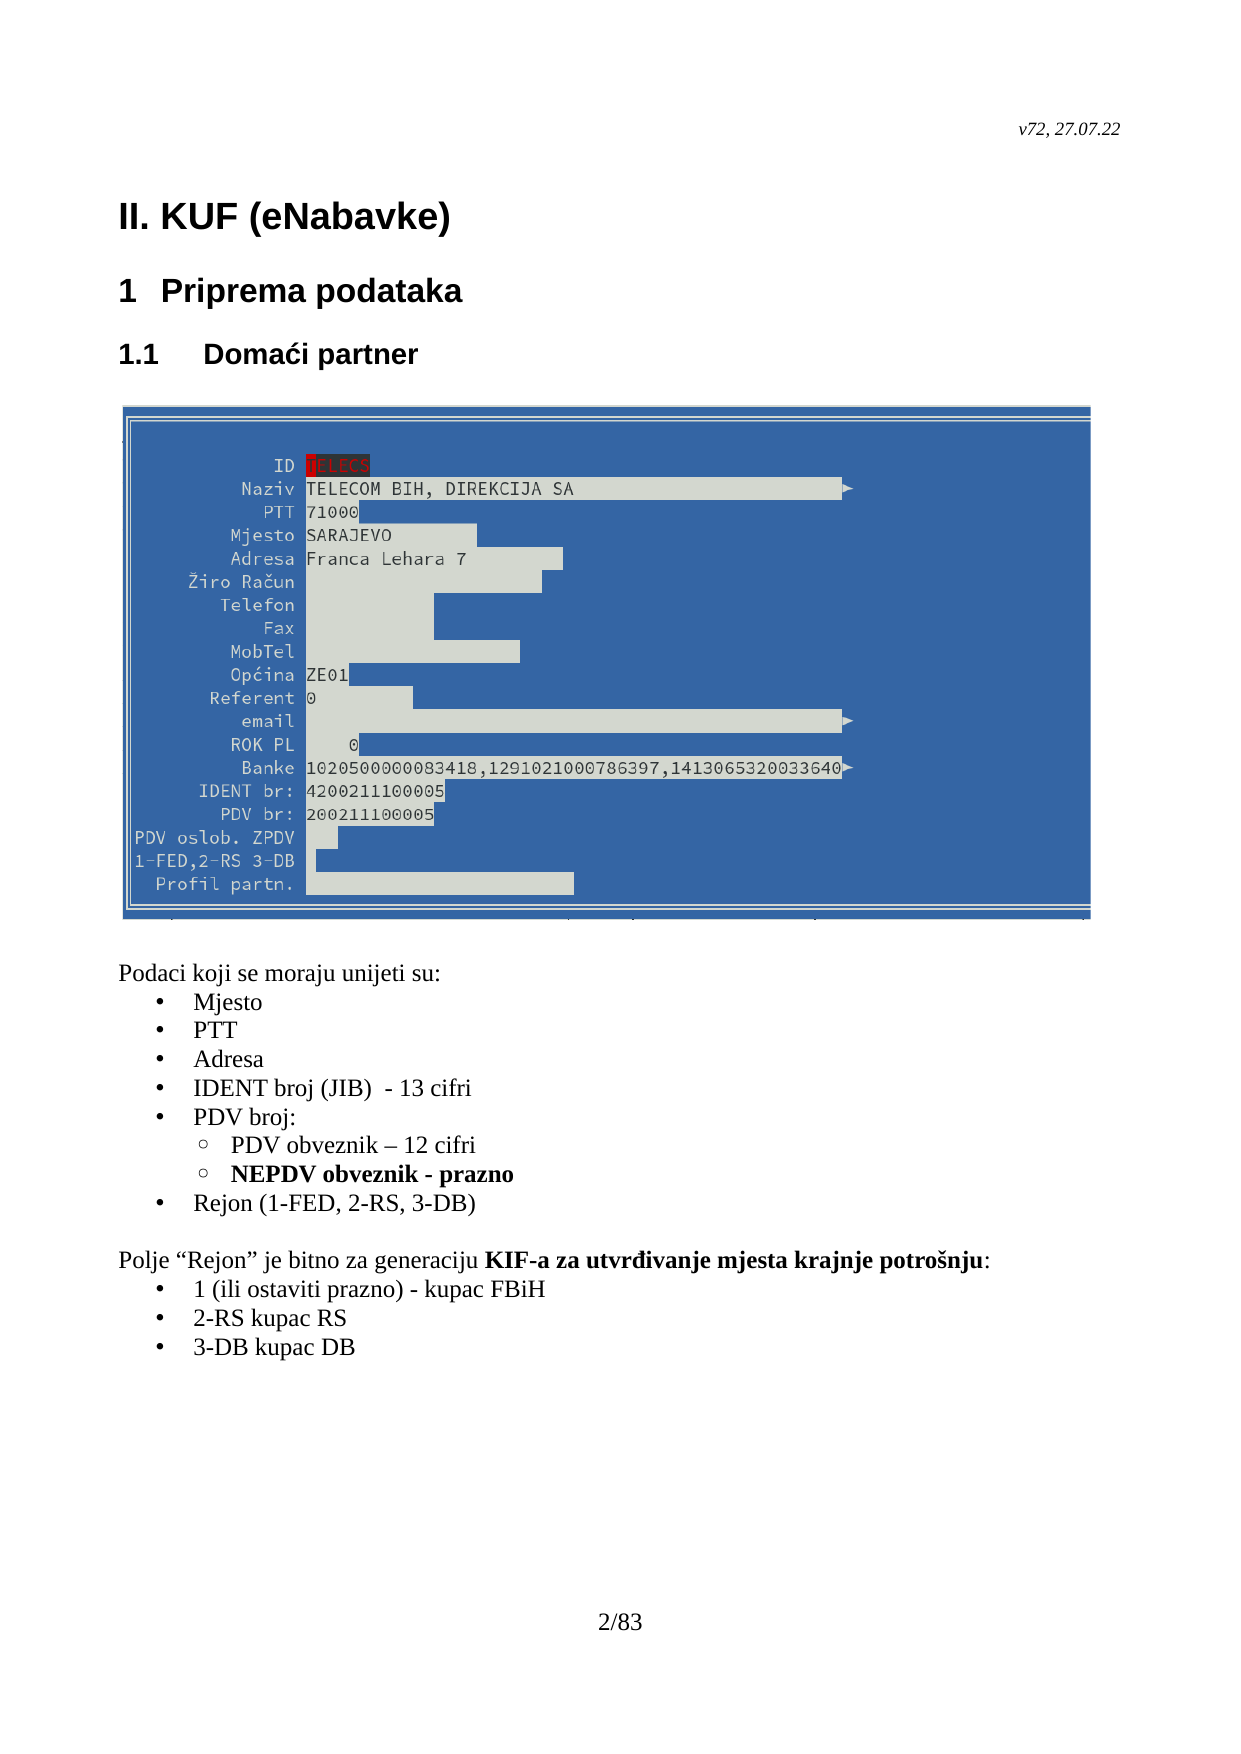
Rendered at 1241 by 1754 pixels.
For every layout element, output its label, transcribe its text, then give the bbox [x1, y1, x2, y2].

list PDV broj: [156, 1102, 1122, 1131]
list 3-DB kupac DB [156, 1332, 1122, 1361]
subtitle Domaći partner [118, 337, 1122, 371]
picture [122, 405, 1091, 920]
list PDV obveznik – 12 cifri [193, 1131, 1122, 1159]
list Rejon (1-FED, 2-RS, 3-DB) [156, 1188, 1122, 1217]
subtitle II. KUF (eNabavke) [118, 194, 1122, 238]
text Polje “Rejon” je bitno za generaciju KIF-a za utvrđivanje mjesta krajnje potrošnju: [118, 1246, 1122, 1274]
text Podaci koji se moraju unijeti su: [118, 958, 1122, 987]
list NEPDV obveznik - prazno [193, 1159, 1122, 1188]
list Mjesto [156, 987, 1122, 1016]
subtitle Priprema podataka [118, 271, 1122, 310]
list Adresa [156, 1044, 1122, 1073]
list 1 (ili ostaviti prazno) - kupac FBiH [156, 1274, 1122, 1303]
list IDENT broj (JIB) - 13 cifri [156, 1073, 1122, 1102]
list PTT [156, 1016, 1122, 1044]
list 2-RS kupac RS [156, 1303, 1122, 1332]
